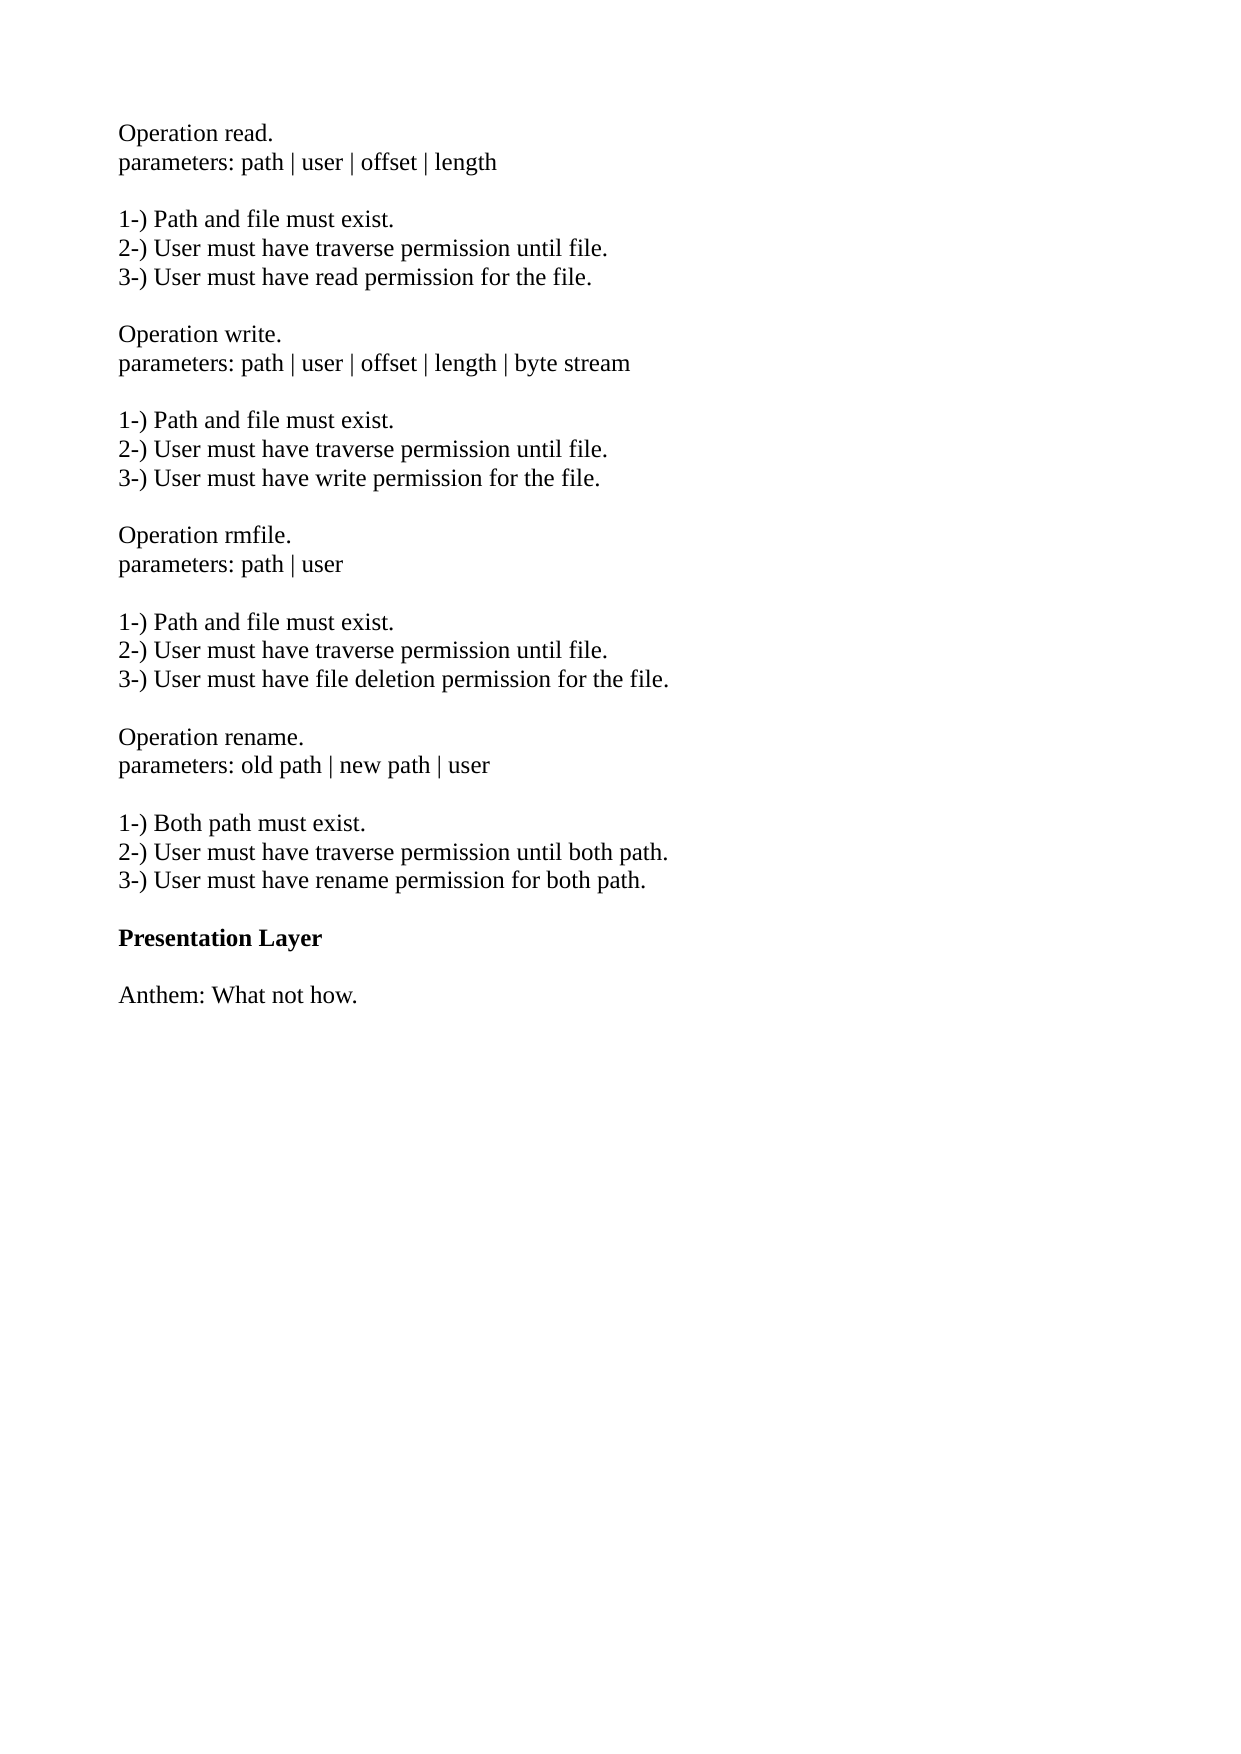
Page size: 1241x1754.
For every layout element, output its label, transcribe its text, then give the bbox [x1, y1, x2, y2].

text Operation rename. [118, 722, 1122, 751]
text 1-) Path and file must exist. [118, 607, 1122, 636]
text 3-) User must have rename permission for both path. [118, 866, 1122, 894]
text Presentation Layer [118, 923, 1122, 952]
text 2-) User must have traverse permission until file. [118, 233, 1122, 262]
text 1-) Both path must exist. [118, 808, 1122, 837]
text 2-) User must have traverse permission until file. [118, 636, 1122, 664]
text parameters: path | user [118, 549, 1122, 578]
text parameters: path | user | offset | length | byte stream [118, 348, 1122, 377]
text 1-) Path and file must exist. [118, 406, 1122, 434]
text Anthem: What not how. [118, 981, 1122, 1009]
text Operation read. [118, 118, 1122, 147]
text 1-) Path and file must exist. [118, 204, 1122, 233]
text 3-) User must have file deletion permission for the file. [118, 664, 1122, 693]
text parameters: old path | new path | user [118, 751, 1122, 779]
text 2-) User must have traverse permission until file. [118, 434, 1122, 463]
text Operation write. [118, 319, 1122, 348]
text 3-) User must have read permission for the file. [118, 262, 1122, 291]
text 2-) User must have traverse permission until both path. [118, 837, 1122, 866]
text parameters: path | user | offset | length [118, 147, 1122, 176]
text 3-) User must have write permission for the file. [118, 463, 1122, 492]
text Operation rmfile. [118, 521, 1122, 549]
